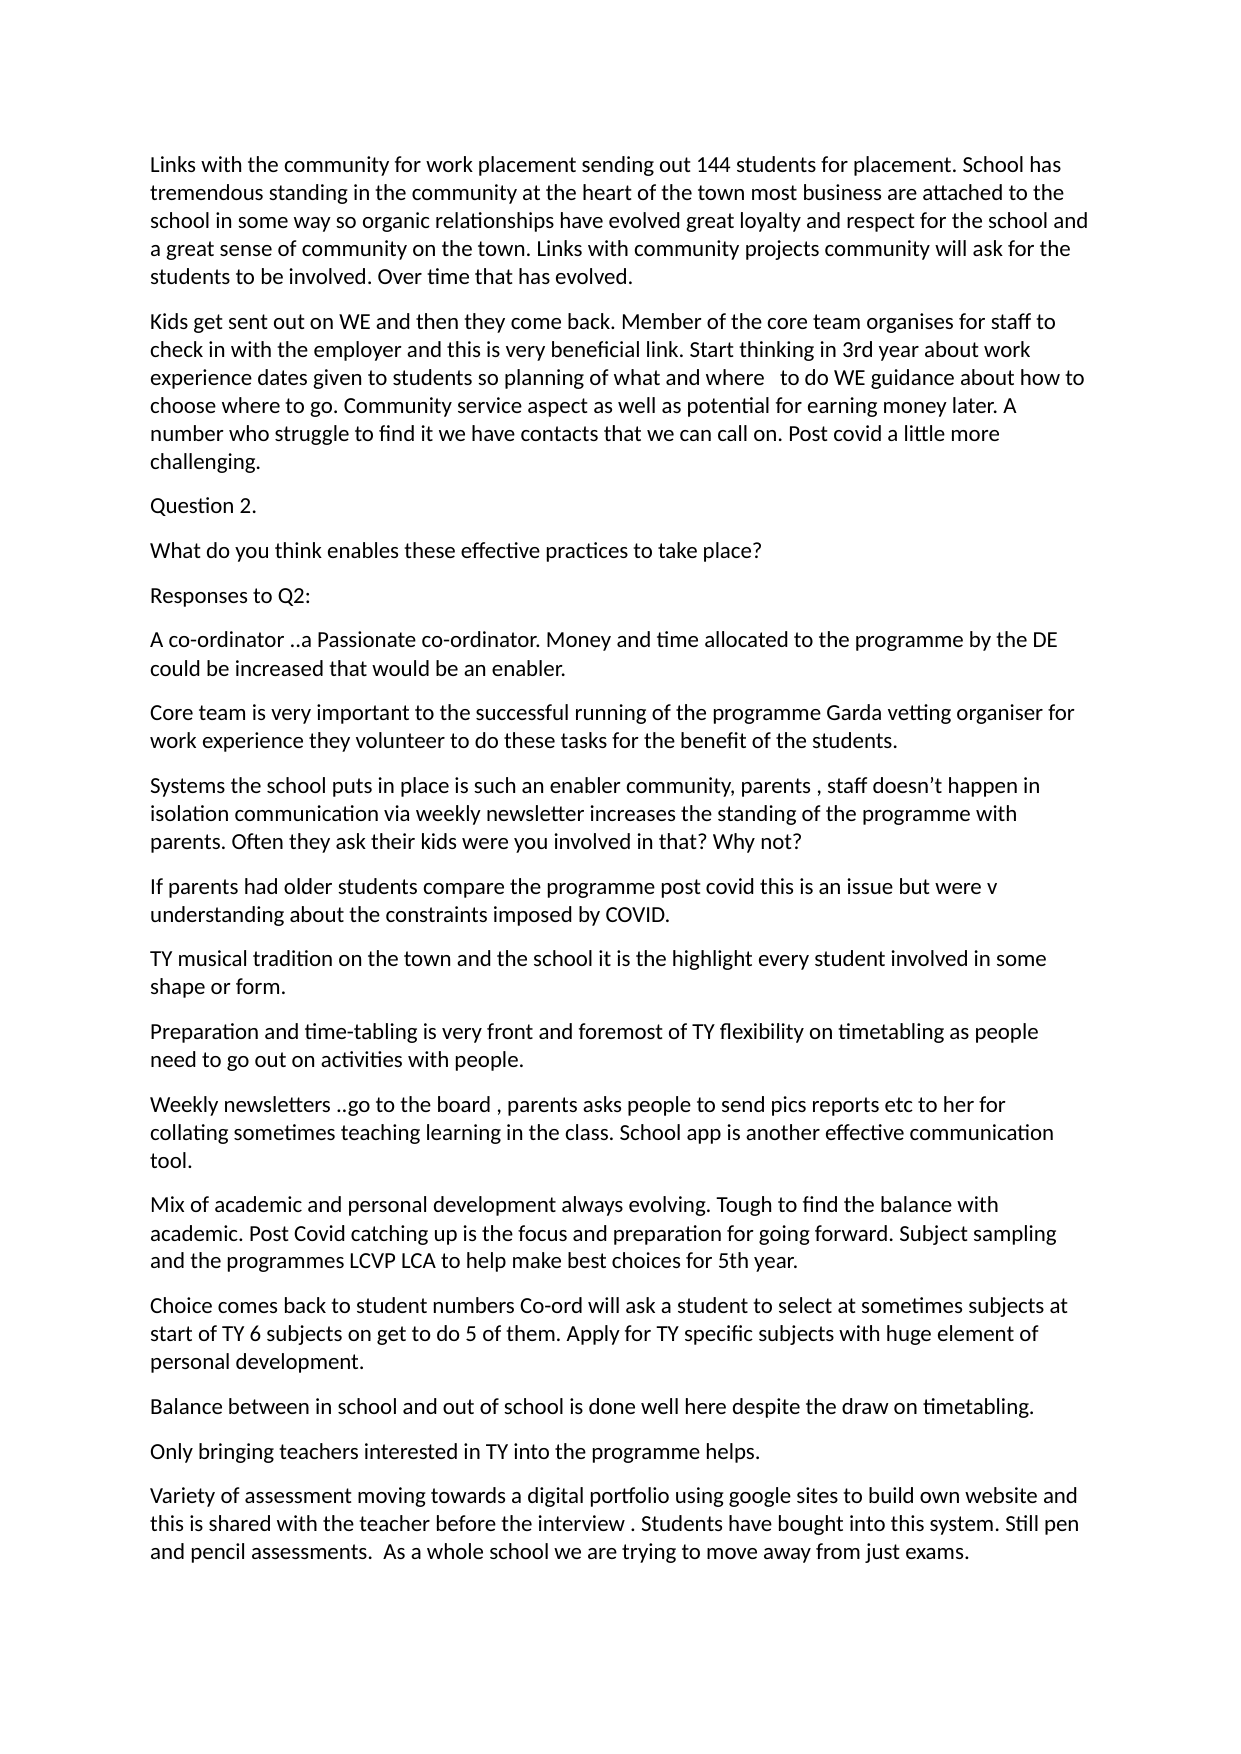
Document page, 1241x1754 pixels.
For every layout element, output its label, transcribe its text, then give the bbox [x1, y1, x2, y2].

text Choice comes back to student numbers Co-ord will ask a student to select at sometimes subjects at start of TY 6 subjects on get to do 5 of them. Apply for TY specific subjects with huge element of personal development. [150, 1291, 1090, 1375]
text Weekly newsletters ..go to the board , parents asks people to send pics reports etc to her for collating sometimes teaching learning in the class. School app is another effective communication tool. [150, 1090, 1090, 1174]
text TY musical tradition on the town and the school it is the highlight every student involved in some shape or form. [150, 944, 1090, 1001]
text Preparation and time-tabling is very front and foremost of TY flexibility on timetabling as people need to go out on activities with people. [150, 1017, 1090, 1073]
text Only bringing teachers interested in TY into the programme helps. [150, 1437, 1090, 1465]
text Variety of assessment moving towards a digital portfolio using google sites to build own website and this is shared with the teacher before the interview . Students have bought into this system. Still pen and pencil assessments. As a whole school we are trying to move away from just exams. [150, 1481, 1090, 1566]
text Core team is very important to the successful running of the programme Garda vetting organiser for work experience they volunteer to do these tasks for the benefit of the students. [150, 698, 1090, 754]
text A co-ordinator ..a Passionate co-ordinator. Money and time allocated to the programme by the DE could be increased that would be an enabler. [150, 626, 1090, 682]
text Responses to Q2: [150, 581, 1090, 609]
text Systems the school puts in place is such an enabler community, parents , staff doesn’t happen in isolation communication via weekly newsletter increases the standing of the programme with parents. Often they ask their kids were you involved in that? Why not? [150, 771, 1090, 855]
text Mix of academic and personal development always evolving. Tough to find the balance with academic. Post Covid catching up is the focus and preparation for going forward. Subject sampling and the programmes LCVP LCA to help make best choices for 5th year. [150, 1191, 1090, 1275]
text Links with the community for work placement sending out 144 students for placement. School has tremendous standing in the community at the heart of the town most business are attached to the school in some way so organic relationships have evolved great loyalty and respect for the school and a great sense of community on the town. Links with community projects community will ask for the students to be involved. Over time that has evolved. [150, 150, 1090, 290]
text If parents had older students compare the programme post covid this is an issue but were v understanding about the constraints imposed by COVID. [150, 872, 1090, 928]
text Question 2. [150, 492, 1090, 519]
text What do you think enables these effective practices to take place? [150, 536, 1090, 564]
text Balance between in school and out of school is done well here despite the draw on timetabling. [150, 1392, 1090, 1420]
text Kids get sent out on WE and then they come back. Member of the core team organises for staff to check in with the employer and this is very beneficial link. Start thinking in 3rd year about work experience dates given to students so planning of what and where to do WE guidance about how to choose where to go. Community service aspect as well as potential for earning money later. A number who struggle to find it we have contacts that we can call on. Post covid a little more challenging. [150, 307, 1090, 475]
